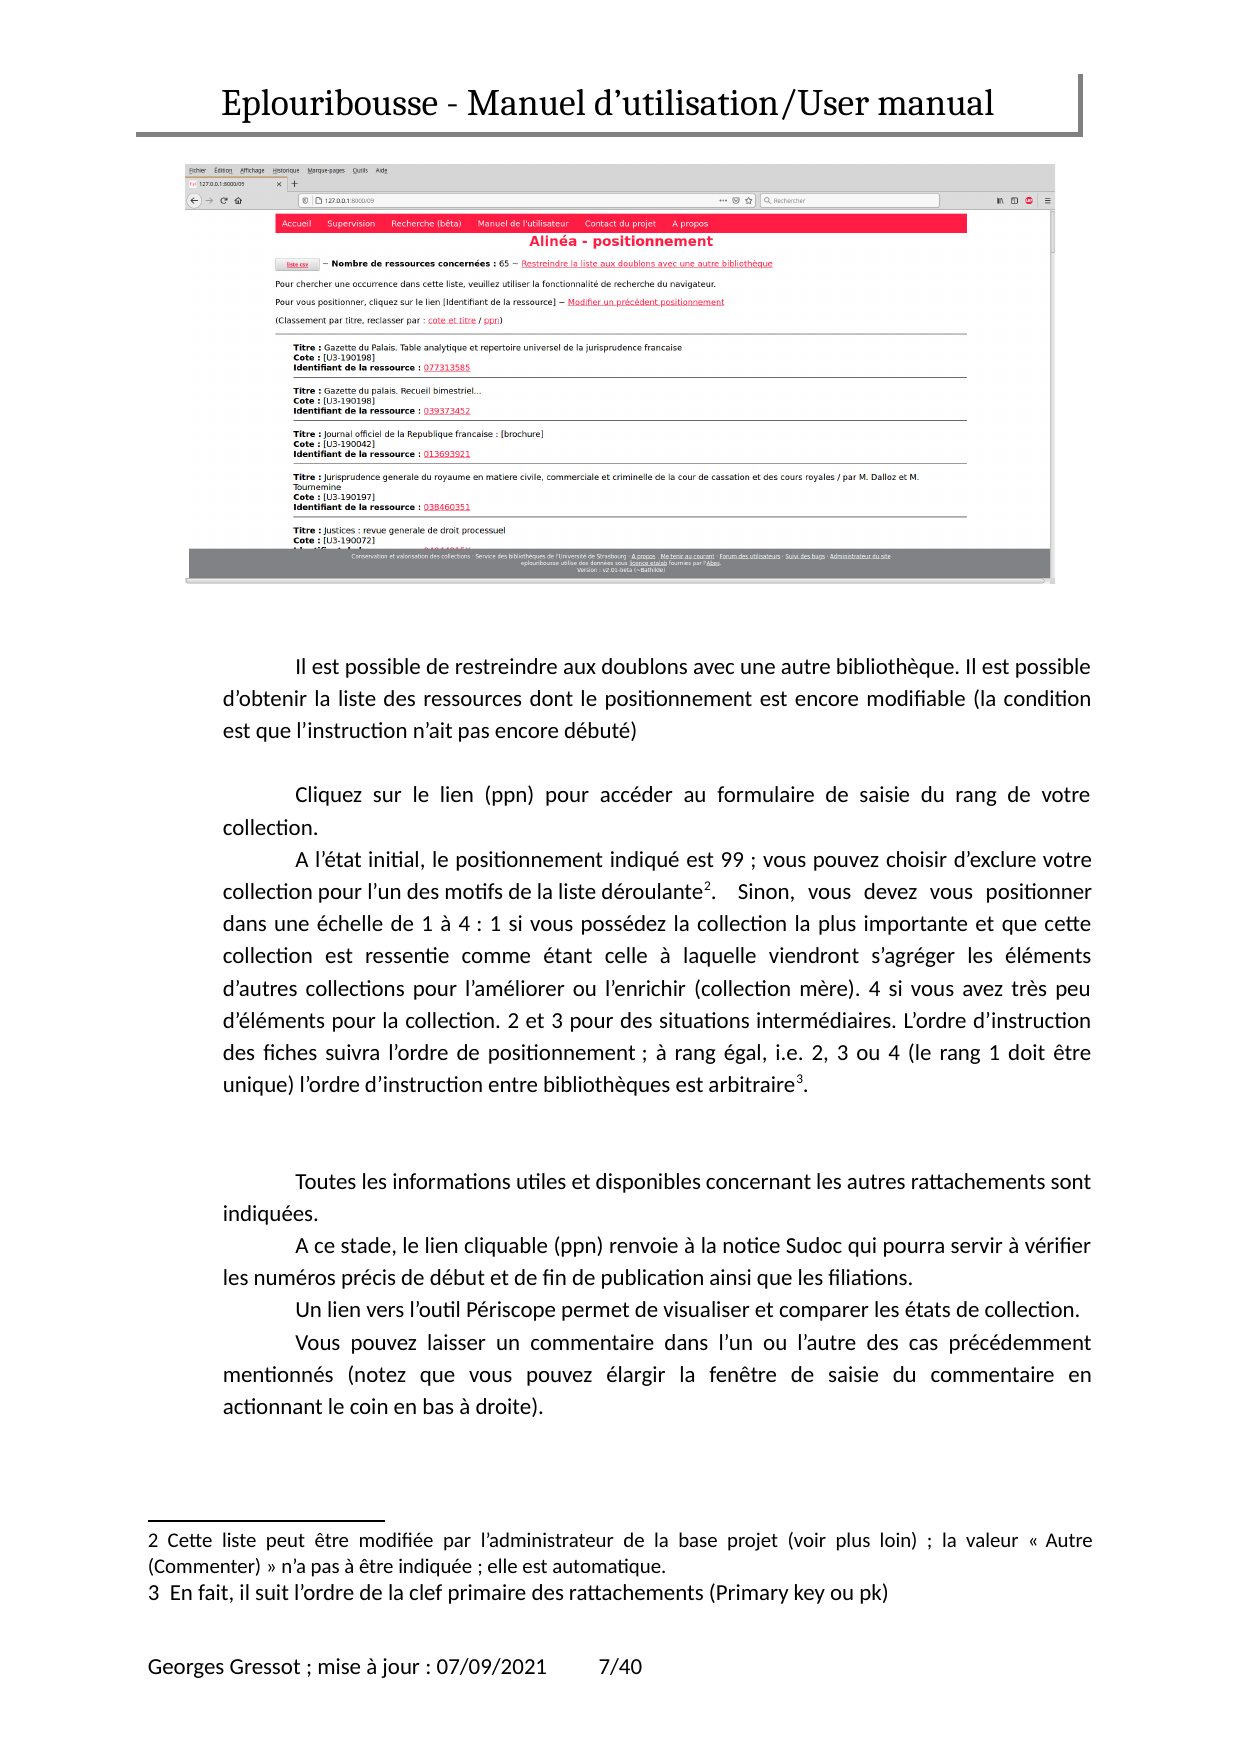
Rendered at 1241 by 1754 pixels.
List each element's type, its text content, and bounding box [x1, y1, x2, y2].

list Un lien vers l’outil Périscope permet de visualiser et comparer les états de collection. [223, 1296, 1093, 1323]
list A l’état initial, le positionnement indiqué est 99 ; vous pouvez choisir d’exclure votre collection pour l’un des motifs de la liste déroulante. Sinon, vous devez vous positionner dans une échelle de 1 à 4 : 1 si vous possédez la collection la plus importante et que cette collection est ressentie comme étant celle à laquelle viendront s’agréger les éléments d’autres collections pour l’améliorer ou l’enrichir (collection mère). 4 si vous avez très peu d’éléments pour la collection. 2 et 3 pour des situations intermédiaires. L’ordre d’instruction des fiches suivra l’ordre de positionnement ; à rang égal, i.e. 2, 3 ou 4 (le rang 1 doit être unique) l’ordre d’instruction entre bibliothèques est arbitraire. [223, 845, 1093, 1098]
list Vous pouvez laisser un commentaire dans l’un ou l’autre des cas précédemment mentionnés (notez que vous pouvez élargir la fenêtre de saisie du commentaire en actionnant le coin en bas à droite). [223, 1328, 1093, 1420]
text En fait, il suit l’ordre de la clef primaire des rattachements (Primary key ou pk) [148, 1578, 1093, 1606]
list A ce stade, le lien cliquable (ppn) renvoie à la notice Sudoc qui pourra servir à vérifier les numéros précis de début et de fin de publication ainsi que les filiations. [223, 1231, 1093, 1291]
list Toutes les informations utiles et disponibles concernant les autres rattachements sont indiquées. [223, 1167, 1093, 1227]
picture [185, 164, 1055, 584]
text Cette liste peut être modifiée par l’administrateur de la base projet (voir plus loin) ; la valeur « Autre (Commenter) » n’a pas à être indiquée ; elle est automatique. [148, 1527, 1093, 1578]
list Cliquez sur le lien (ppn) pour accéder au formulaire de saisie du rang de votre collection. [223, 781, 1093, 841]
list Il est possible de restreindre aux doublons avec une autre bibliothèque. Il est possible d’obtenir la liste des ressources dont le positionnement est encore modifiable (la condition est que l’instruction n’ait pas encore débuté) [223, 652, 1093, 744]
